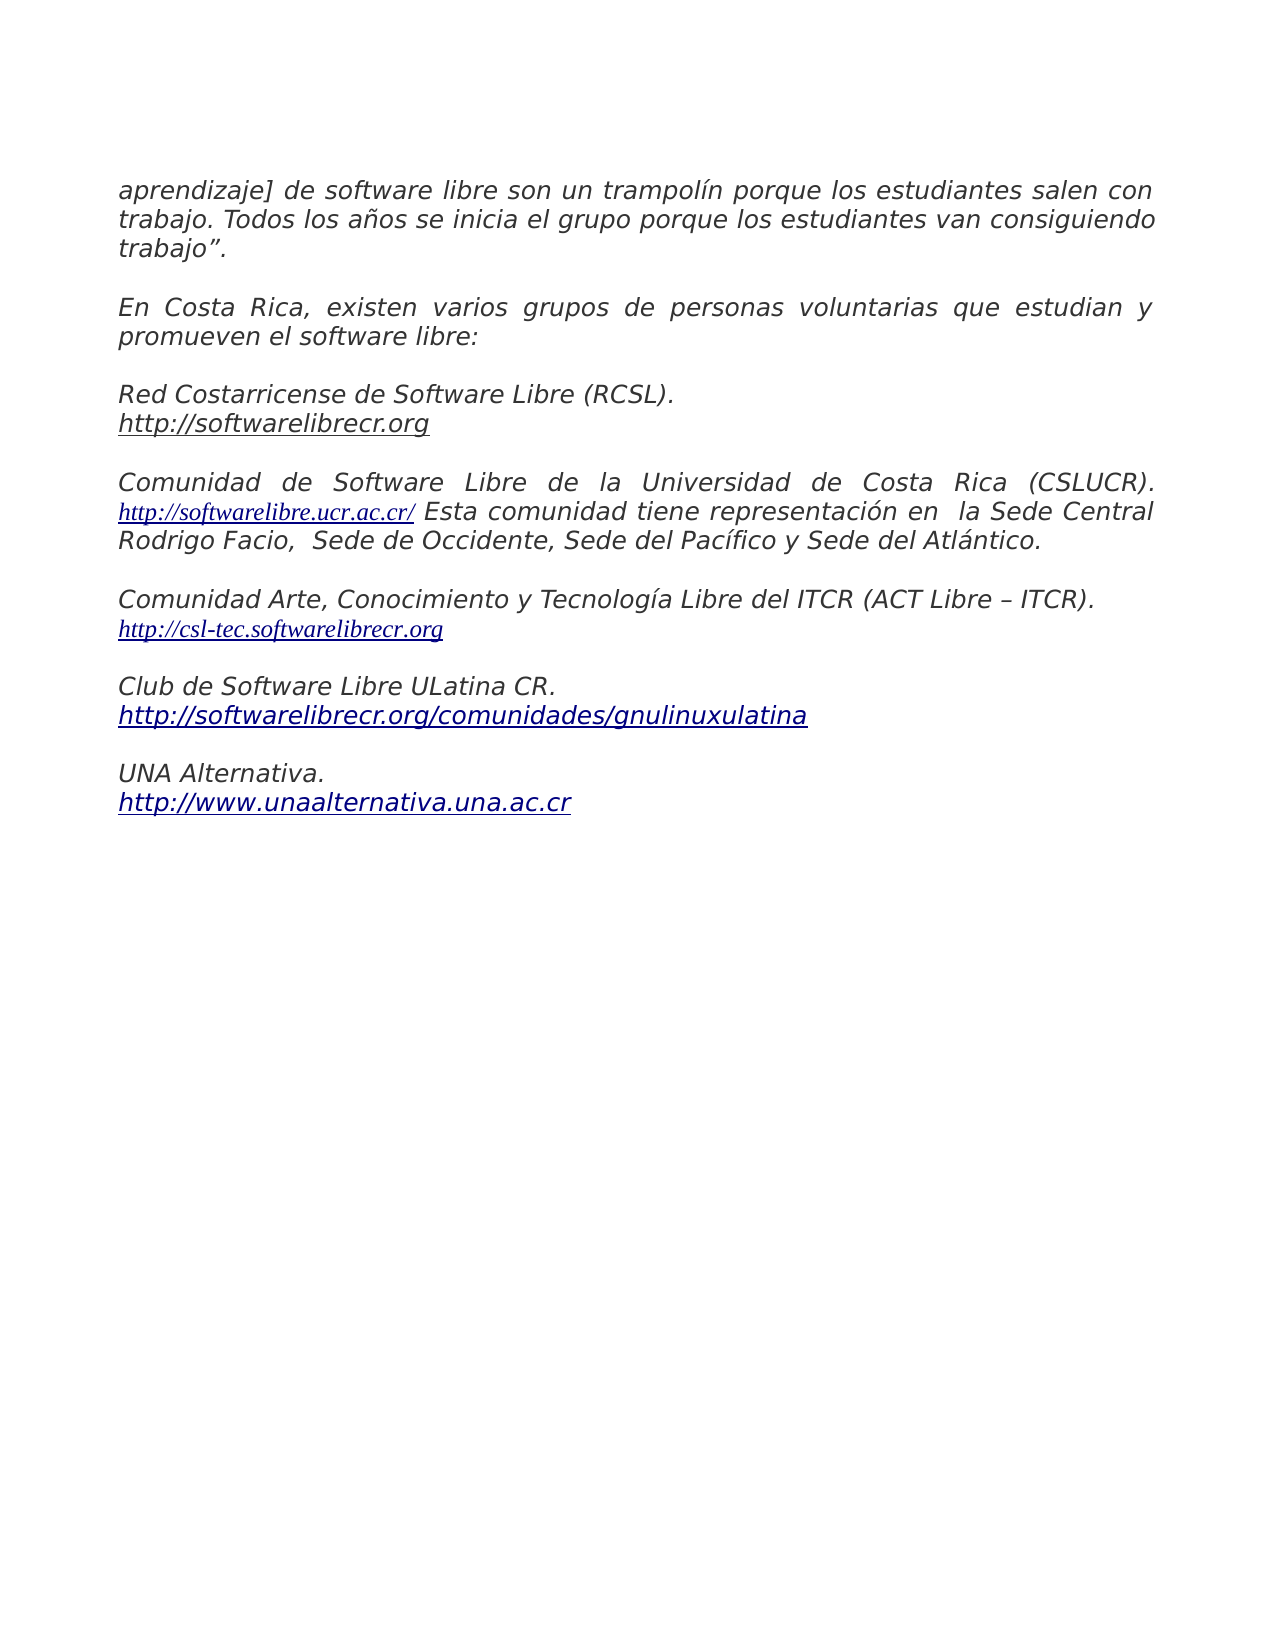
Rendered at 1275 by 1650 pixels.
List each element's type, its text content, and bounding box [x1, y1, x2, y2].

text http://www.unaalternativa.una.ac.cr [118, 789, 1157, 818]
text http://softwarelibrecr.org/comunidades/gnulinuxulatina [118, 701, 1157, 730]
text UNA Alternativa. [118, 759, 1157, 789]
text http://csl-tec.softwarelibrecr.org [118, 614, 1157, 643]
text Club de Software Libre ULatina CR. [118, 672, 1157, 701]
text Comunidad Arte, Conocimiento y Tecnología Libre del ITCR (ACT Libre – ITCR). [118, 585, 1157, 614]
text Comunidad de Software Libre de la Universidad de Costa Rica (CSLUCR). http://softwarelibre.ucr.ac.cr/ Esta comunidad tiene representación en la Sede Central Rodrigo Facio, Sede de Occidente, Sede del Pacífico y Sede del Atlántico. [118, 468, 1157, 556]
text http://softwarelibrecr.org [118, 410, 1157, 439]
text aprendizaje] de software libre son un trampolín porque los estudiantes salen con trabajo. Todos los años se inicia el grupo porque los estudiantes van consiguiendo trabajo”. [118, 176, 1157, 264]
text Red Costarricense de Software Libre (RCSL). [118, 381, 1157, 410]
text En Costa Rica, existen varios grupos de personas voluntarias que estudian y promueven el software libre: [118, 293, 1157, 351]
